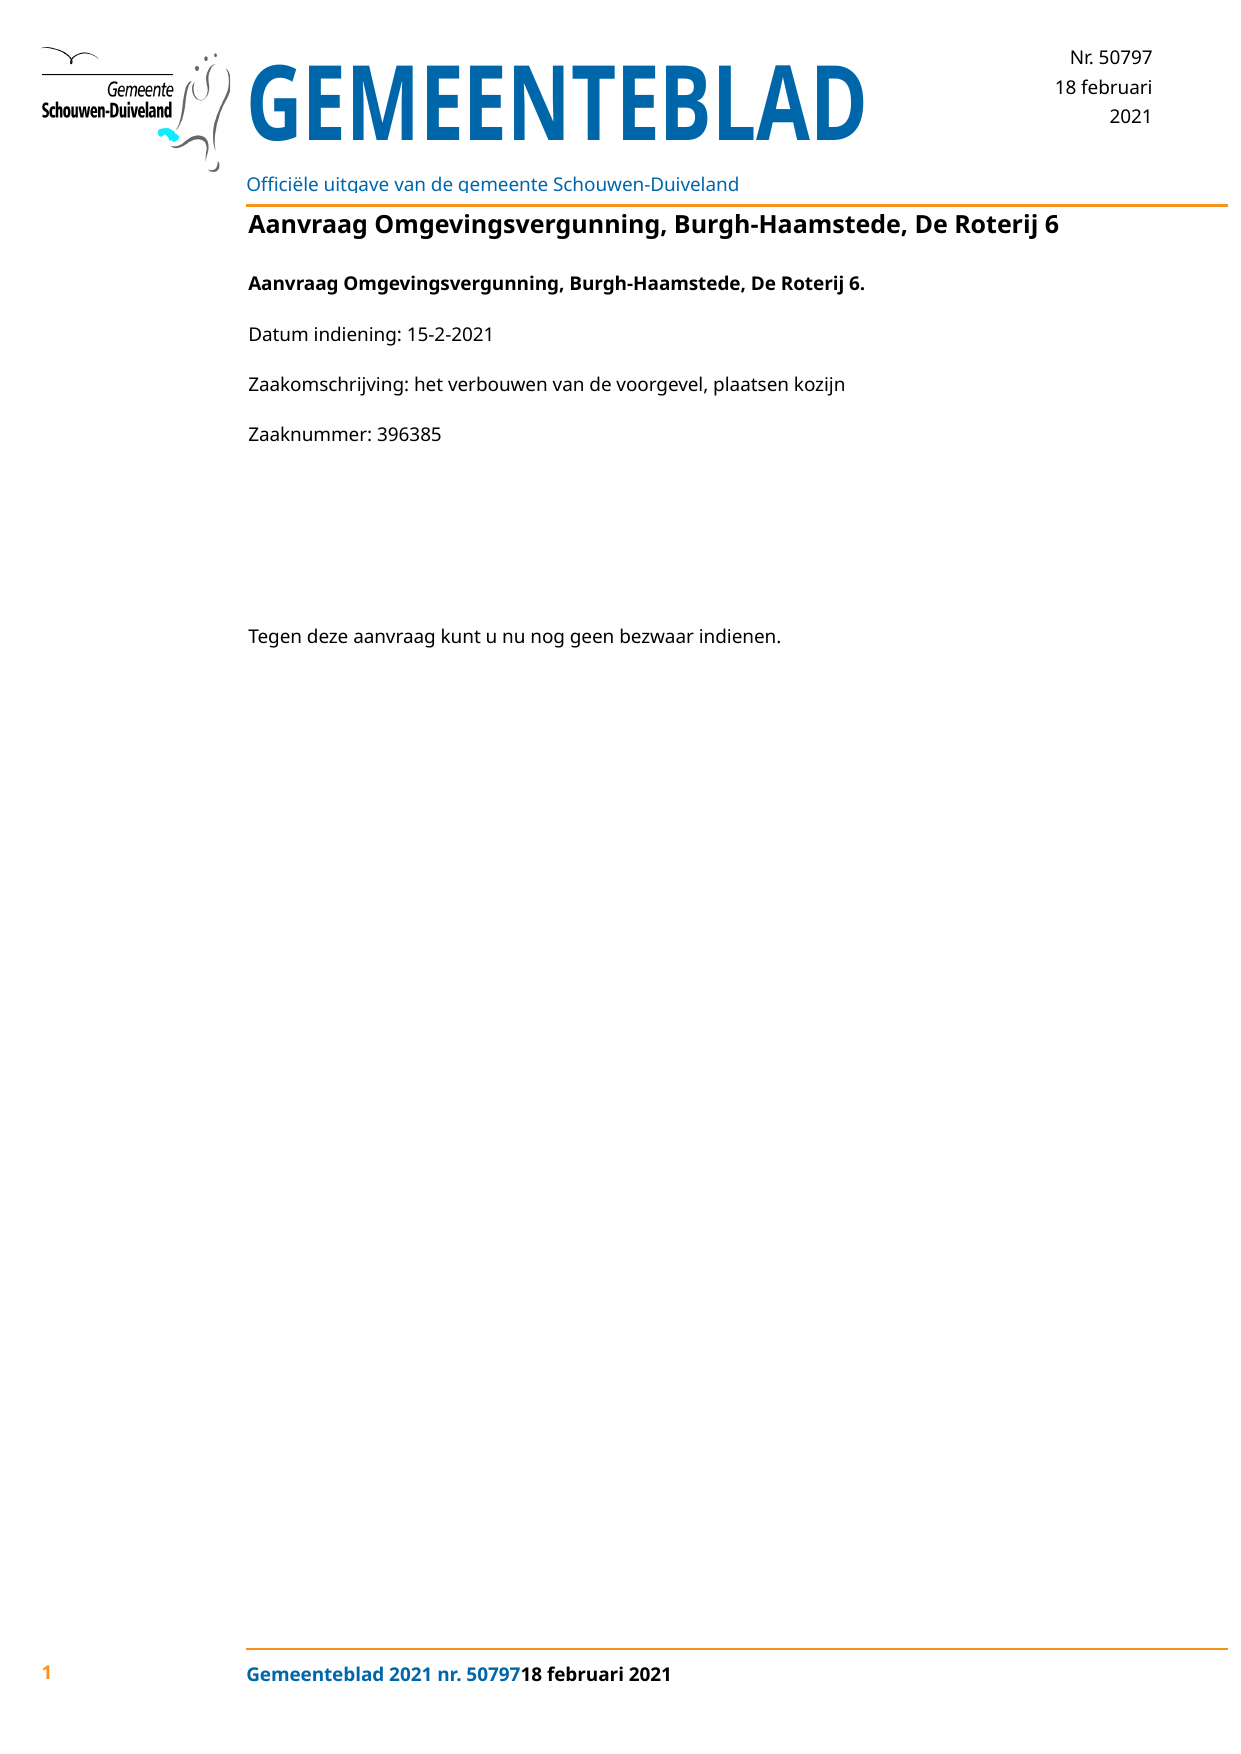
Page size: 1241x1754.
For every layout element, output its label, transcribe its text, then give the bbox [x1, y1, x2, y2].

picture [41, 47, 231, 172]
text Aanvraag Omgevingsvergunning, Burgh-Haamstede, De Roterij 6 [248, 207, 1152, 241]
text Tegen deze aanvraag kunt u nu nog geen bezwaar indienen. [248, 623, 1152, 649]
text Zaaknummer: 396385 [248, 422, 1152, 447]
text Zaakomschrijving: het verbouwen van de voorgevel, plaatsen kozijn [248, 371, 1152, 397]
text Aanvraag Omgevingsvergunning, Burgh-Haamstede, De Roterij 6. [248, 270, 1152, 296]
text Datum indiening: 15-2-2021 [248, 321, 1152, 346]
